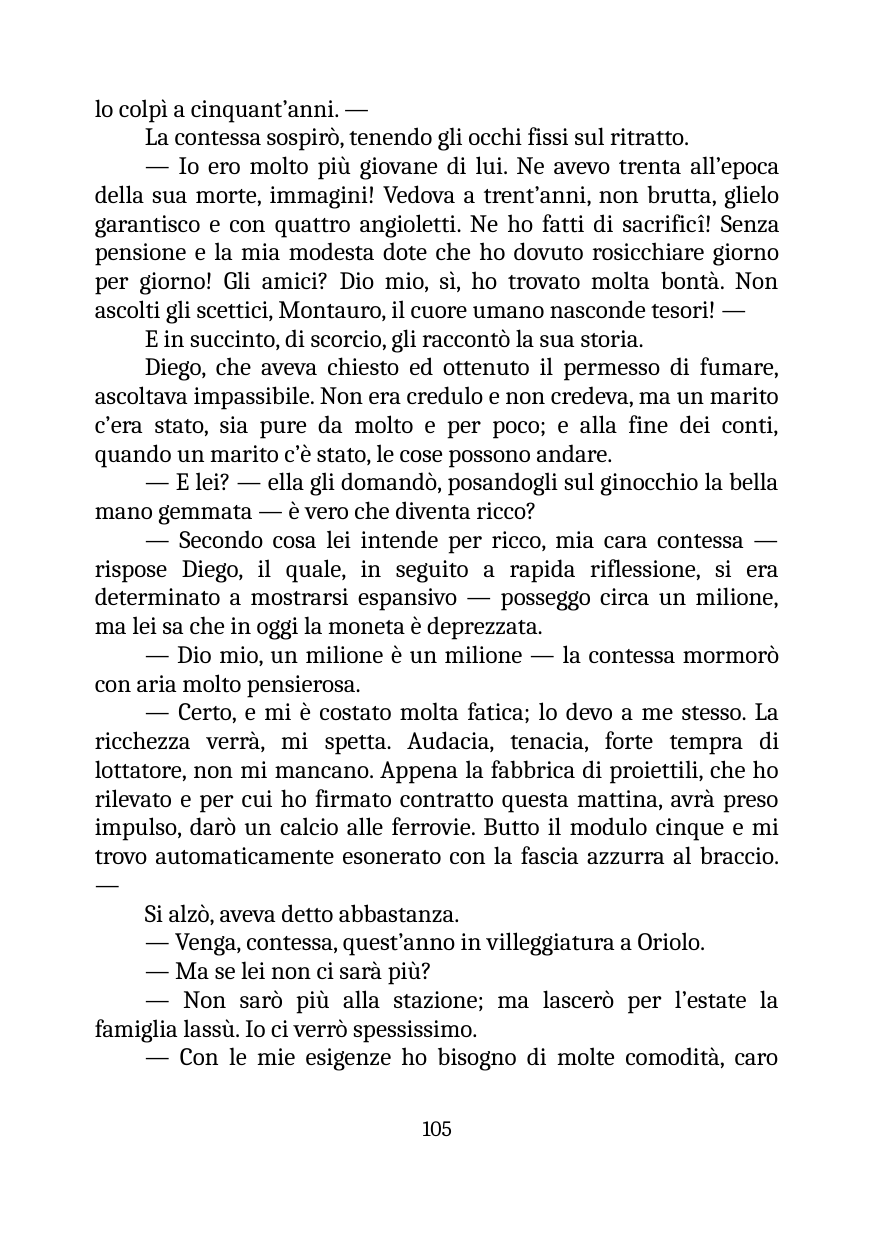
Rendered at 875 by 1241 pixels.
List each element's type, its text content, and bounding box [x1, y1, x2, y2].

text E in succinto, di scorcio, gli raccontò la sua storia. [94, 324, 779, 353]
text — Non sarò più alla stazione; ma lascerò per l’estate la famiglia lassù. Io ci verrò spessissimo. [94, 986, 779, 1043]
text lo colpì a cinquant’anni. — [94, 94, 779, 123]
text — Io ero molto più giovane di lui. Ne avevo trenta all’epoca della sua morte, immagini! Vedova a trent’anni, non brutta, glielo garantisco e con quattro angioletti. Ne ho fatti di sacrificî! Senza pensione e la mia modesta dote che ho dovuto rosicchiare giorno per giorno! Gli amici? Dio mio, sì, ho trovato molta bontà. Non ascolti gli scettici, Montauro, il cuore umano nasconde tesori! — [94, 152, 779, 324]
text La contessa sospirò, tenendo gli occhi fissi sul ritratto. [94, 123, 779, 152]
text Si alzò, aveva detto abbastanza. [94, 899, 779, 928]
text — Ma se lei non ci sarà più? [94, 957, 779, 986]
text — Con le mie esigenze ho bisogno di molte comodità, caro [94, 1043, 779, 1072]
text Diego, che aveva chiesto ed ottenuto il permesso di fumare, ascoltava impassibile. Non era credulo e non credeva, ma un marito c’era stato, sia pure da molto e per poco; e alla fine dei conti, quando un marito c’è stato, le cose possono andare. [94, 353, 779, 468]
text — Dio mio, un milione è un milione — la contessa mormorò con aria molto pensierosa. [94, 641, 779, 698]
text — Venga, contessa, quest’anno in villeggiatura a Oriolo. [94, 928, 779, 957]
text — Secondo cosa lei intende per ricco, mia cara contessa — rispose Diego, il quale, in seguito a rapida riflessione, si era determinato a mostrarsi espansivo — posseggo circa un milione, ma lei sa che in oggi la moneta è deprezzata. [94, 526, 779, 641]
text — Certo, e mi è costato molta fatica; lo devo a me stesso. La ricchezza verrà, mi spetta. Audacia, tenacia, forte tempra di lottatore, non mi mancano. Appena la fabbrica di proiettili, che ho rilevato e per cui ho firmato contratto questa mattina, avrà preso impulso, darò un calcio alle ferrovie. Butto il modulo cinque e mi trovo automaticamente esonerato con la fascia azzurra al braccio. — [94, 698, 779, 899]
text — E lei? — ella gli domandò, posandogli sul ginocchio la bella mano gemmata — è vero che diventa ricco? [94, 468, 779, 526]
